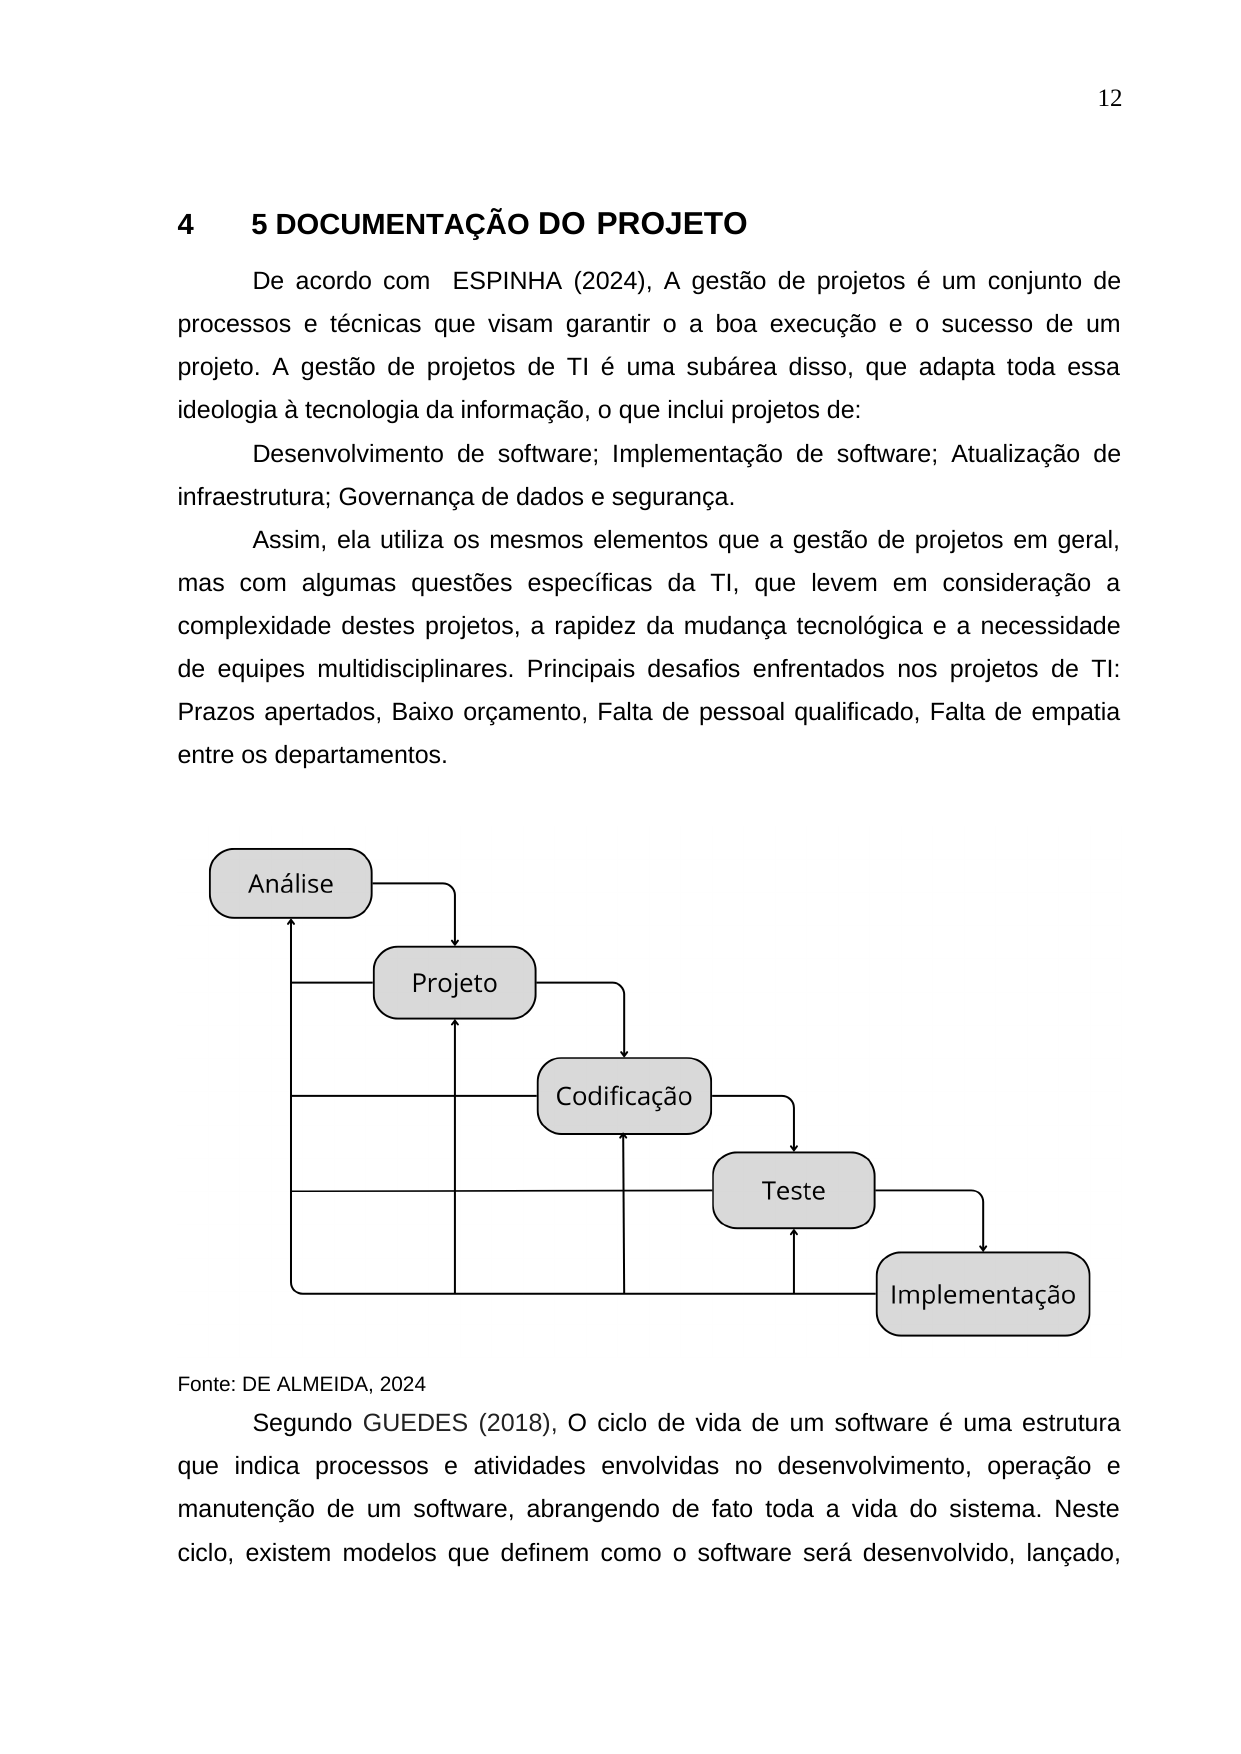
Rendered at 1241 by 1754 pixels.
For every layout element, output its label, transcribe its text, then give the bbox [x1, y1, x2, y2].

text Desenvolvimento de software; Implementação de software; Atualização de infraestrutura; Governança de dados e segurança. [177, 438, 1122, 510]
text Assim, ela utiliza os mesmos elementos que a gestão de projetos em geral, mas com algumas questões específicas da TI, que levem em consideração a complexidade destes projetos, a rapidez da mudança tecnológica e a necessidade de equipes multidisciplinares. Principais desafios enfrentados nos projetos de TI: Prazos apertados, Baixo orçamento, Falta de pessoal qualificado, Falta de empatia entre os departamentos. [177, 525, 1122, 769]
text Fonte: DE ALMEIDA, 2024 [177, 1372, 1122, 1396]
picture [177, 826, 1122, 1358]
text De acordo com ESPINHA (2024), A gestão de projetos é um conjunto de processos e técnicas que visam garantir o a boa execução e o sucesso de um projeto. A gestão de projetos de TI é uma subárea disso, que adapta toda essa ideologia à tecnologia da informação, o que inclui projetos de: [177, 266, 1122, 424]
text Segundo GUEDES (2018), O ciclo de vida de um software é uma estrutura que indica processos e atividades envolvidas no desenvolvimento, operação e manutenção de um software, abrangendo de fato toda a vida do sistema. Neste ciclo, existem modelos que definem como o software será desenvolvido, lançado, [177, 1408, 1122, 1566]
subtitle 5 DOCUMENTAÇÃO do projeto [177, 198, 1122, 243]
